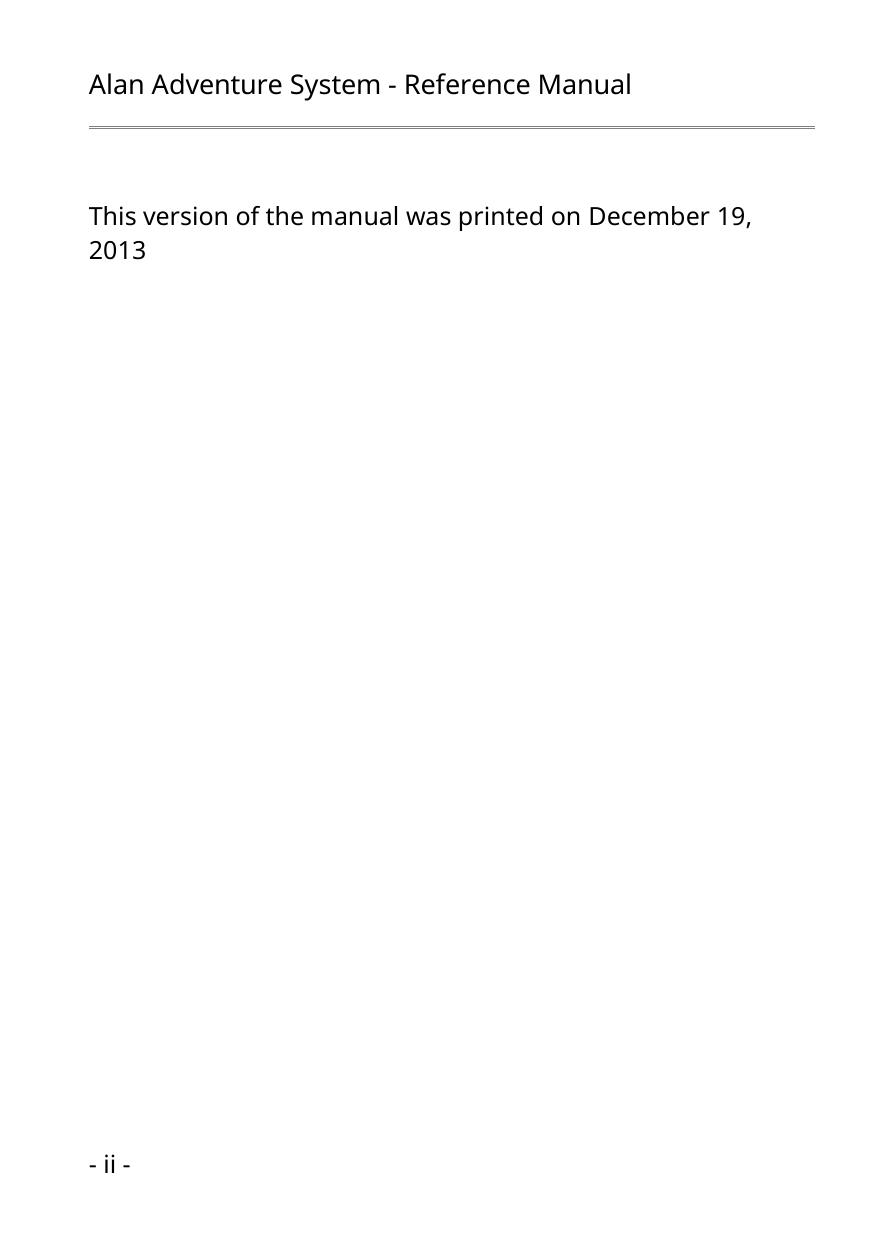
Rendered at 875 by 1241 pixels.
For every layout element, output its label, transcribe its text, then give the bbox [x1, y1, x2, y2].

text This version of the manual was printed on December 19, 2013 [88, 199, 815, 267]
